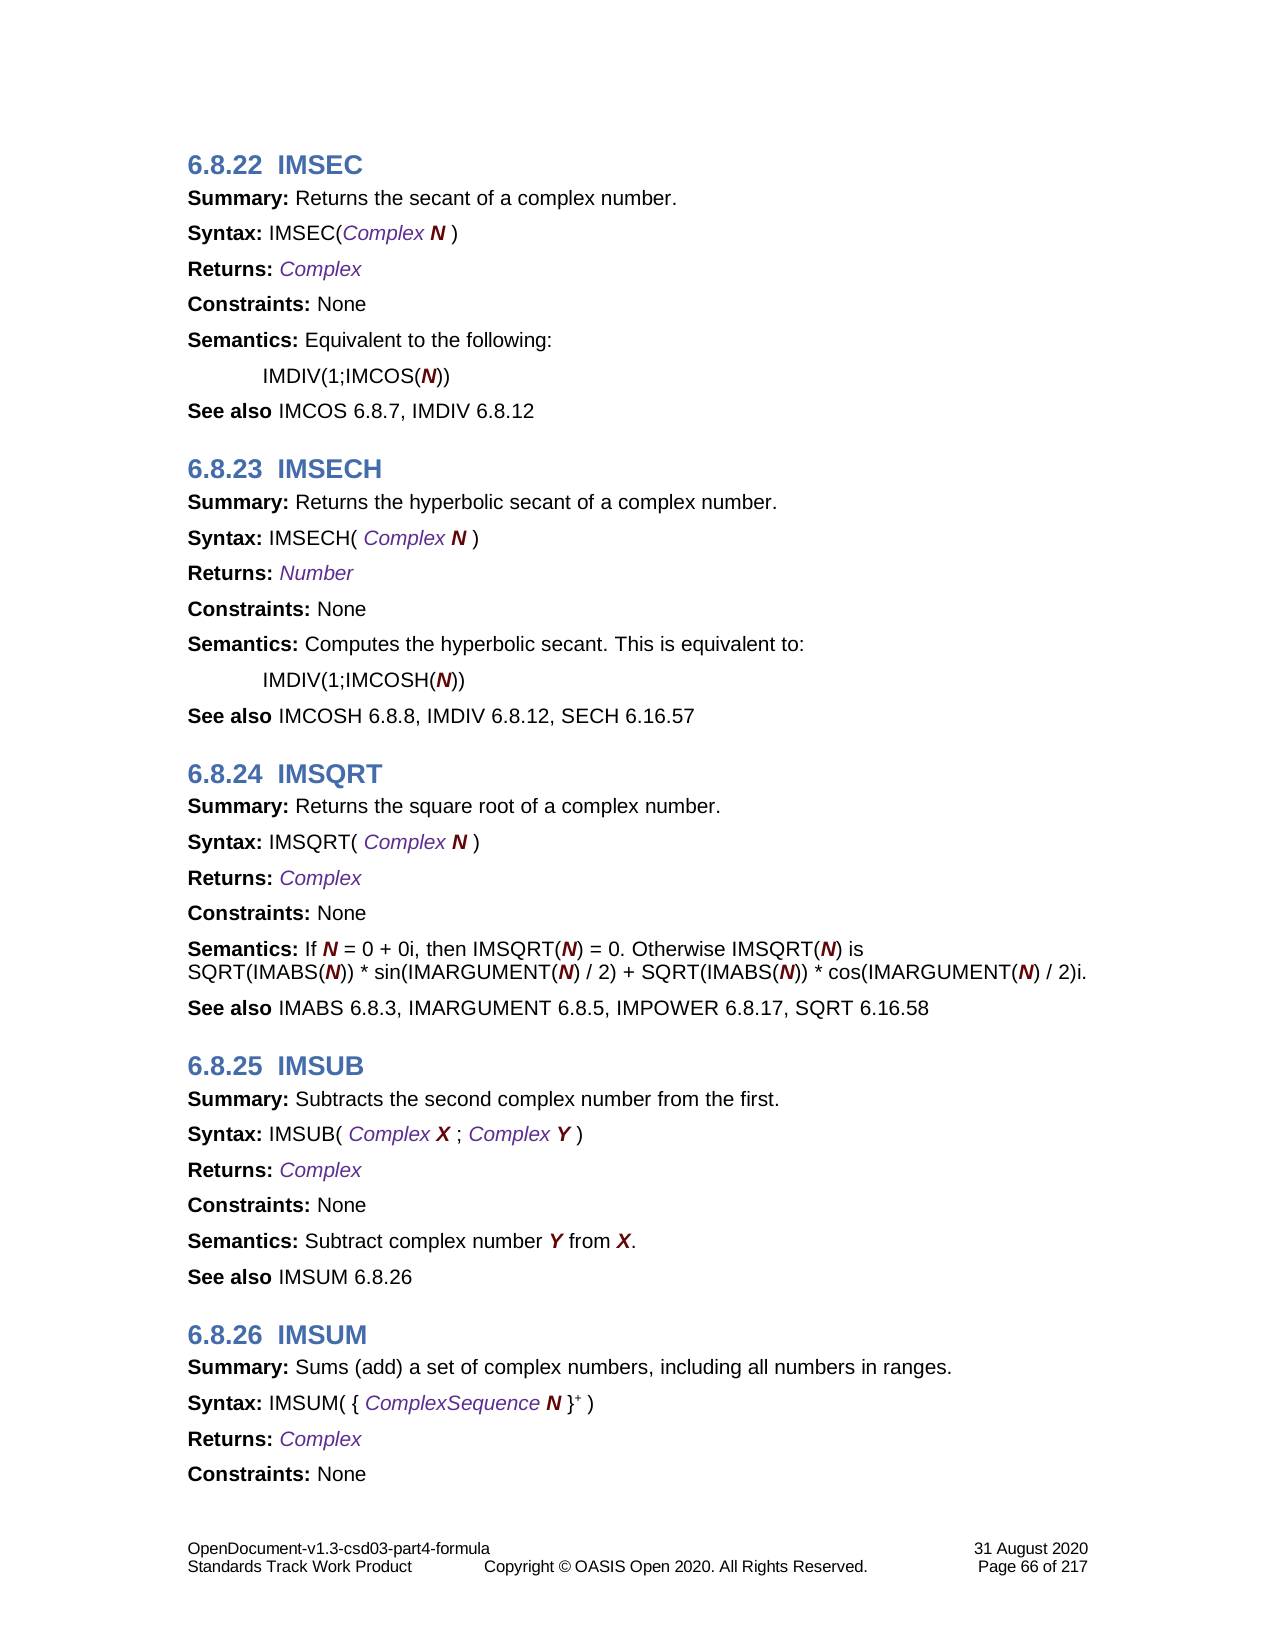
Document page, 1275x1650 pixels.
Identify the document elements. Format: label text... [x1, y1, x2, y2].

text See also IMABS 6.8.3, IMARGUMENT 6.8.5, IMPOWER 6.8.17, SQRT 6.16.58 [187, 996, 1088, 1020]
text Returns: Number [187, 562, 1088, 585]
text Syntax: IMSUB( Complex X ; Complex Y ) [187, 1123, 1088, 1146]
text Semantics: Equivalent to the following: [187, 328, 1088, 352]
text See also IMSUM 6.8.26 [187, 1265, 1088, 1289]
text Returns: Complex [187, 257, 1088, 281]
text Summary: Returns the square root of a complex number. [187, 795, 1088, 818]
text Constraints: None [187, 597, 1088, 621]
text Returns: Complex [187, 1427, 1088, 1451]
text Syntax: IMSQRT( Complex N ) [187, 830, 1088, 854]
text Returns: Complex [187, 1158, 1088, 1182]
text Constraints: None [187, 1194, 1088, 1217]
text Semantics: Computes the hyperbolic secant. This is equivalent to: [187, 633, 1088, 656]
subtitle IMSUM [187, 1320, 1088, 1350]
text Semantics: If N = 0 + 0i, then IMSQRT(N) = 0. Otherwise IMSQRT(N) is SQRT(IMABS(N)) * sin(IMARGUMENT(N) / 2) + SQRT(IMABS(N)) * cos(IMARGUMENT(N) / 2)i. [187, 937, 1088, 984]
subtitle IMSQRT [187, 759, 1088, 789]
text IMDIV(1;IMCOS(N)) [187, 364, 1088, 388]
text Syntax: IMSEC(Complex N ) [187, 222, 1088, 245]
text Constraints: None [187, 1463, 1088, 1486]
text Summary: Returns the hyperbolic secant of a complex number. [187, 490, 1088, 514]
text Syntax: IMSECH( Complex N ) [187, 526, 1088, 549]
text See also IMCOS 6.8.7, IMDIV 6.8.12 [187, 400, 1088, 423]
text Summary: Sums (add) a set of complex numbers, including all numbers in ranges. [187, 1356, 1088, 1379]
text See also IMCOSH 6.8.8, IMDIV 6.8.12, SECH 6.16.57 [187, 704, 1088, 728]
subtitle IMSECH [187, 454, 1088, 484]
text Returns: Complex [187, 866, 1088, 889]
text Constraints: None [187, 293, 1088, 316]
text Semantics: Subtract complex number Y from X. [187, 1229, 1088, 1253]
subtitle IMSEC [187, 150, 1088, 180]
text Summary: Subtracts the second complex number from the first. [187, 1087, 1088, 1111]
subtitle IMSUB [187, 1051, 1088, 1081]
text Summary: Returns the secant of a complex number. [187, 186, 1088, 209]
text IMDIV(1;IMCOSH(N)) [187, 668, 1088, 692]
text Syntax: IMSUM( { ComplexSequence N }+ ) [187, 1391, 1088, 1415]
text Constraints: None [187, 902, 1088, 925]
